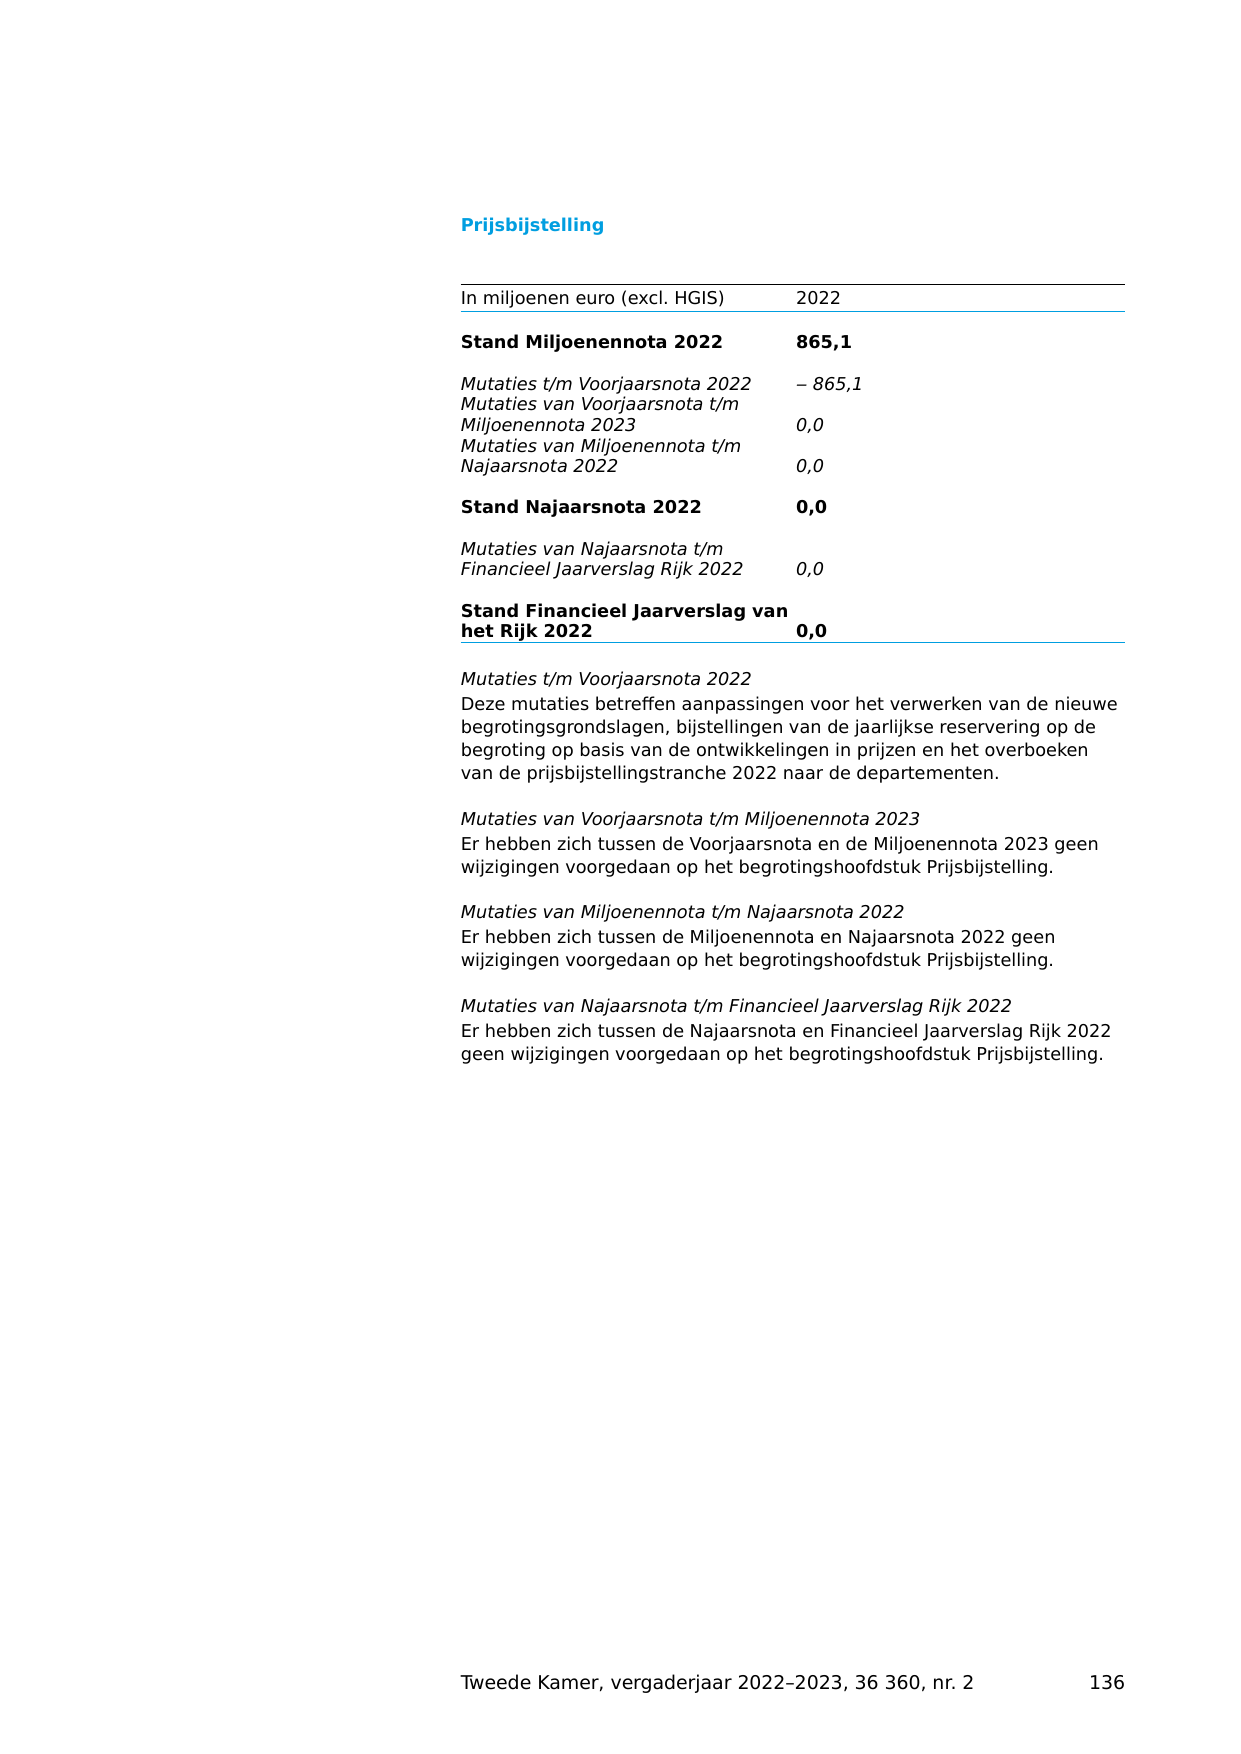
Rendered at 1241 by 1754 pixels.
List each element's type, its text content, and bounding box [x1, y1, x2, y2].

table_cell [461, 580, 793, 601]
table_cell 0,0 [793, 498, 1125, 518]
table_cell Stand Najaarsnota 2022 [461, 498, 793, 518]
table_cell In miljoenen euro (excl. HGIS) [461, 285, 793, 311]
table_cell ‒ 865,1 [793, 374, 1125, 394]
text Mutaties van Najaarsnota t/m Financieel Jaarverslag Rijk 2022 [461, 994, 1125, 1017]
text Er hebben zich tussen de Voorjaarsnota en de Miljoenennota 2023 geen wijzigingen voorgedaan op het begrotingshoofdstuk Prijsbijstelling. [461, 832, 1125, 878]
table_cell [793, 312, 1125, 332]
table_cell Stand Miljoenennota 2022 [461, 333, 793, 353]
table_cell 0,0 [793, 601, 1125, 642]
table_cell [793, 477, 1125, 497]
table_cell 0,0 [793, 539, 1125, 580]
table_cell Mutaties van Voorjaarsnota t/m Miljoenennota 2023 [461, 394, 793, 436]
text Mutaties van Miljoenennota t/m Najaarsnota 2022 [461, 901, 1125, 923]
title Prijsbijstelling [461, 213, 1125, 236]
table_cell Stand Financieel Jaarverslag van het Rijk 2022 [461, 601, 793, 642]
table_cell [793, 353, 1125, 374]
table_header PRIJSBIJSTELLING: UITGAVEN [461, 259, 1125, 284]
table_cell [461, 353, 793, 374]
table_cell 2022 [793, 285, 1125, 311]
table_cell 865,1 [793, 333, 1125, 353]
table_cell 0,0 [793, 394, 1125, 436]
table_cell Mutaties van Miljoenennota t/m Najaarsnota 2022 [461, 436, 793, 477]
table_cell 0,0 [793, 436, 1125, 477]
text Mutaties van Voorjaarsnota t/m Miljoenennota 2023 [461, 807, 1125, 830]
text Er hebben zich tussen de Najaarsnota en Financieel Jaarverslag Rijk 2022 geen wijzigingen voorgedaan op het begrotingshoofdstuk Prijsbijstelling. [461, 1019, 1125, 1065]
table_cell [461, 312, 793, 332]
text Er hebben zich tussen de Miljoenennota en Najaarsnota 2022 geen wijzigingen voorgedaan op het begrotingshoofdstuk Prijsbijstelling. [461, 926, 1125, 971]
table_cell [461, 477, 793, 497]
text Mutaties t/m Voorjaarsnota 2022 [461, 667, 1125, 690]
table_cell [461, 518, 793, 539]
table_cell Mutaties t/m Voorjaarsnota 2022 [461, 374, 793, 394]
table_cell [793, 580, 1125, 601]
text Deze mutaties betreffen aanpassingen voor het verwerken van de nieuwe begrotingsgrondslagen, bijstellingen van de jaarlijkse reservering op de begroting op basis van de ontwikkelingen in prijzen en het overboeken van de prijsbijstellingstranche 2022 naar de departementen. [461, 692, 1125, 784]
table_cell [793, 518, 1125, 539]
table_cell Mutaties van Najaarsnota t/m Financieel Jaarverslag Rijk 2022 [461, 539, 793, 580]
